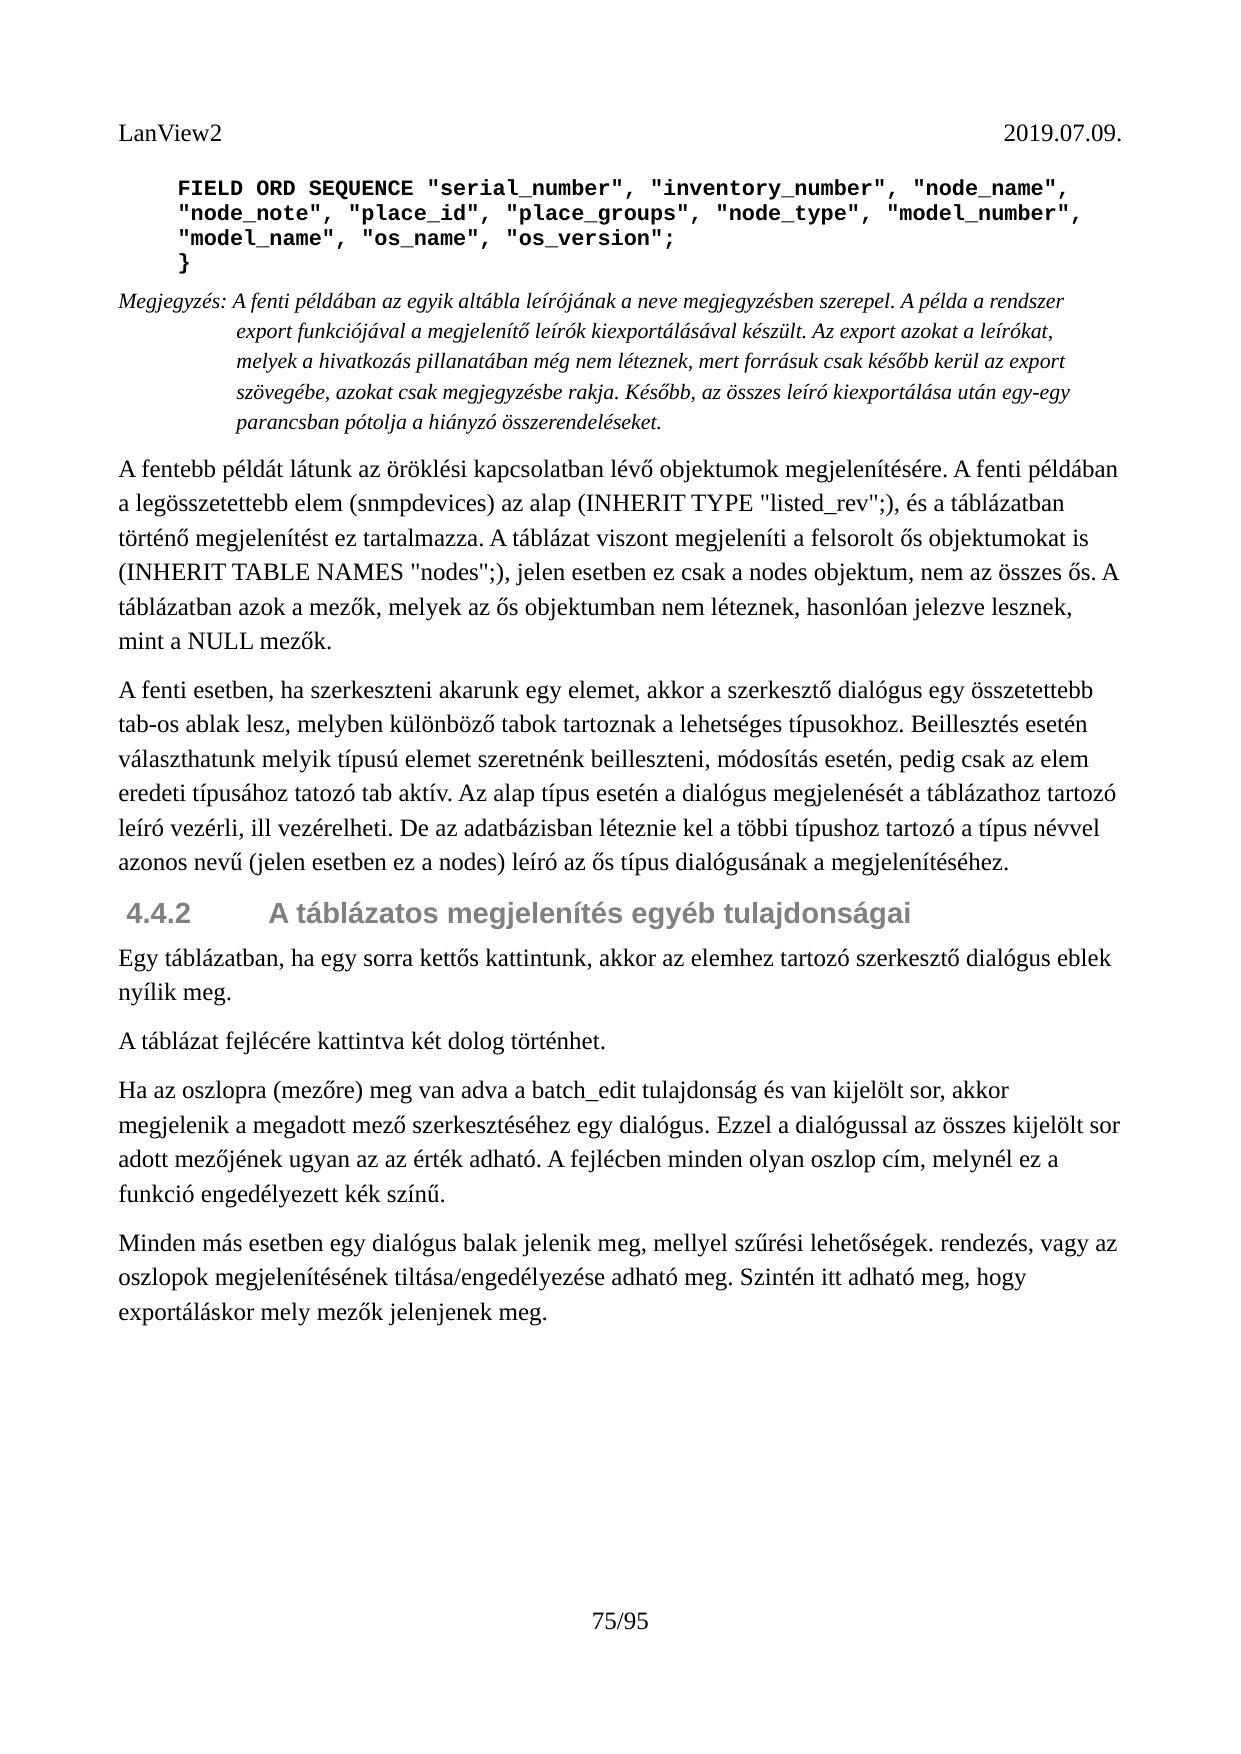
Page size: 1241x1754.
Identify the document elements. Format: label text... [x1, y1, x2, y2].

text Minden más esetben egy dialógus balak jelenik meg, mellyel szűrési lehetőségek. rendezés, vagy az oszlopok megjelenítésének tiltása/engedélyezése adható meg. Szintén itt adható meg, hogy exportáláskor mely mezők jelenjenek meg. [118, 1228, 1122, 1325]
text A fenti esetben, ha szerkeszteni akarunk egy elemet, akkor a szerkesztő dialógus egy összetettebb tab-os ablak lesz, melyben különböző tabok tartoznak a lehetséges típusokhoz. Beillesztés esetén választhatunk melyik típusú elemet szeretnénk beilleszteni, módosítás esetén, pedig csak az elem eredeti típusához tatozó tab aktív. Az alap típus esetén a dialógus megjelenését a táblázathoz tartozó leíró vezérli, ill vezérelheti. De az adatbázisban léteznie kel a többi típushoz tartozó a típus névvel azonos nevű (jelen esetben ez a nodes) leíró az ős típus dialógusának a megjelenítéséhez. [118, 675, 1122, 876]
text } [177, 251, 1122, 276]
text Ha az oszlopra (mezőre) meg van adva a batch_edit tulajdonság és van kijelölt sor, akkor megjelenik a megadott mező szerkesztéséhez egy dialógus. Ezzel a dialógussal az összes kijelölt sor adott mezőjének ugyan az az érték adható. A fejlécben minden olyan oszlop cím, melynél ez a funkció engedélyezett kék színű. [118, 1075, 1122, 1207]
text A táblázat fejlécére kattintva két dolog történhet. [118, 1026, 1122, 1055]
text A fentebb példát látunk az öröklési kapcsolatban lévő objektumok megjelenítésére. A fenti példában a legösszetettebb elem (snmpdevices) az alap (INHERIT TYPE "listed_rev";), és a táblázatban történő megjelenítést ez tartalmazza. A táblázat viszont megjeleníti a felsorolt ős objektumokat is (INHERIT TABLE NAMES "nodes";), jelen esetben ez csak a nodes objektum, nem az összes ős. A táblázatban azok a mezők, melyek az ős objektumban nem léteznek, hasonlóan jelezve lesznek, mint a NULL mezők. [118, 454, 1122, 655]
text Megjegyzés: A fenti példában az egyik altábla leírójának a neve megjegyzésben szerepel. A példa a rendszer export funkciójával a megjelenítő leírók kiexportálásával készült. Az export azokat a leírókat, melyek a hivatkozás pillanatában még nem léteznek, mert forrásuk csak később kerül az export szövegébe, azokat csak megjegyzésbe rakja. Később, az összes leíró kiexportálása után egy-egy parancsban pótolja a hiányzó összerendeléseket. [118, 288, 1122, 434]
text Egy táblázatban, ha egy sorra kettős kattintunk, akkor az elemhez tartozó szerkesztő dialógus eblek nyílik meg. [118, 943, 1122, 1006]
subtitle A táblázatos megjelenítés egyéb tulajdonságai [118, 897, 1122, 930]
text FIELD ORD SEQUENCE "serial_number", "inventory_number", "node_name", "node_note", "place_id", "place_groups", "node_type", "model_number", "model_name", "os_name", "os_version"; [177, 177, 1122, 251]
